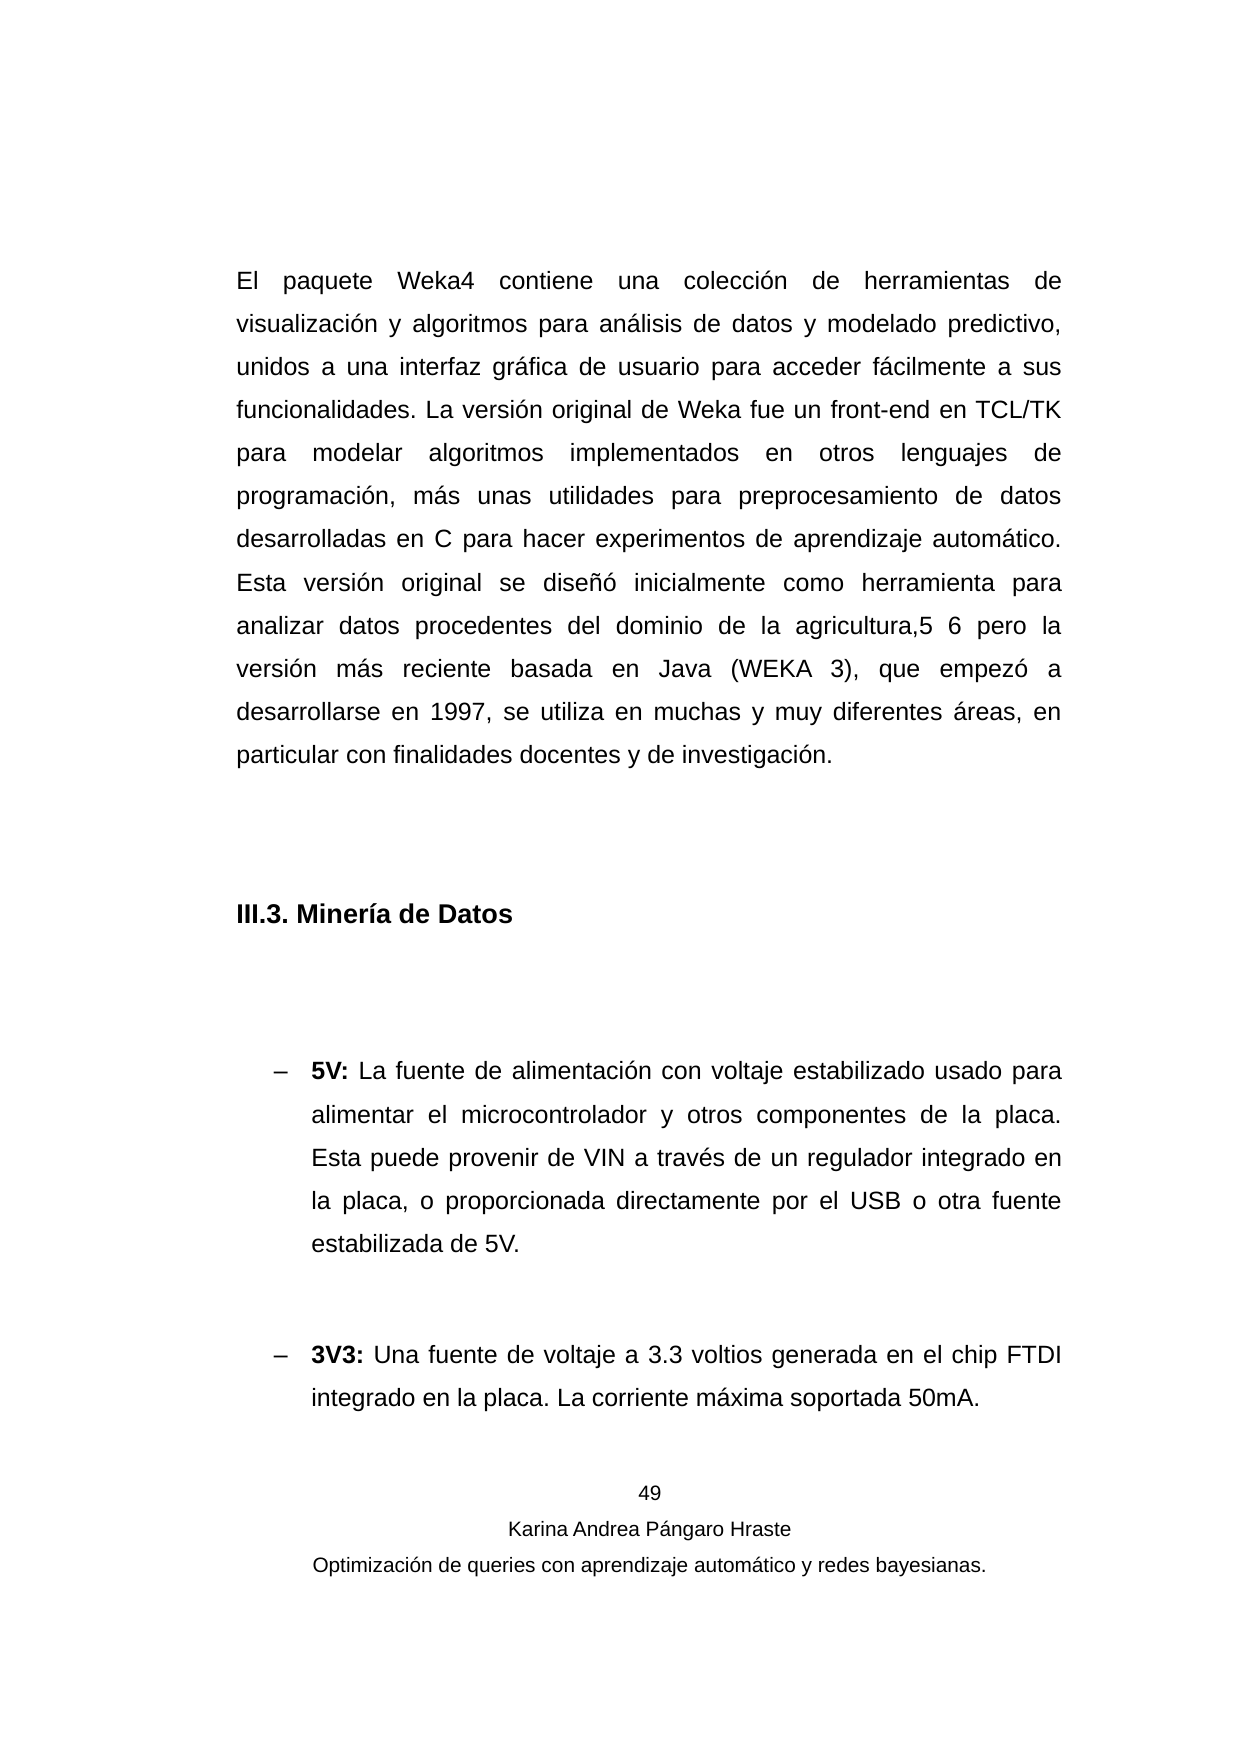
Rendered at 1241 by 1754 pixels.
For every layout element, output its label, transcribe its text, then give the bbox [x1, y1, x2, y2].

subtitle Minería de Datos [236, 898, 1063, 929]
text El paquete Weka4 contiene una colección de herramientas de visualización y algoritmos para análisis de datos y modelado predictivo, unidos a una interfaz gráfica de usuario para acceder fácilmente a sus funcionalidades. La versión original de Weka fue un front-end en TCL/TK para modelar algoritmos implementados en otros lenguajes de programación, más unas utilidades para preprocesamiento de datos desarrolladas en C para hacer experimentos de aprendizaje automático. Esta versión original se diseñó inicialmente como herramienta para analizar datos procedentes del dominio de la agricultura,5 6 pero la versión más reciente basada en Java (WEKA 3), que empezó a desarrollarse en 1997, se utiliza en muchas y muy diferentes áreas, en particular con finalidades docentes y de investigación. [236, 266, 1063, 769]
list 3V3: Una fuente de voltaje a 3.3 voltios generada en el chip FTDI integrado en la placa. La corriente máxima soportada 50mA. [274, 1340, 1063, 1412]
list 5V: La fuente de alimentación con voltaje estabilizado usado para alimentar el microcontrolador y otros componentes de la placa. Esta puede provenir de VIN a través de un regulador integrado en la placa, o proporcionada directamente por el USB o otra fuente estabilizada de 5V. [274, 1056, 1063, 1258]
